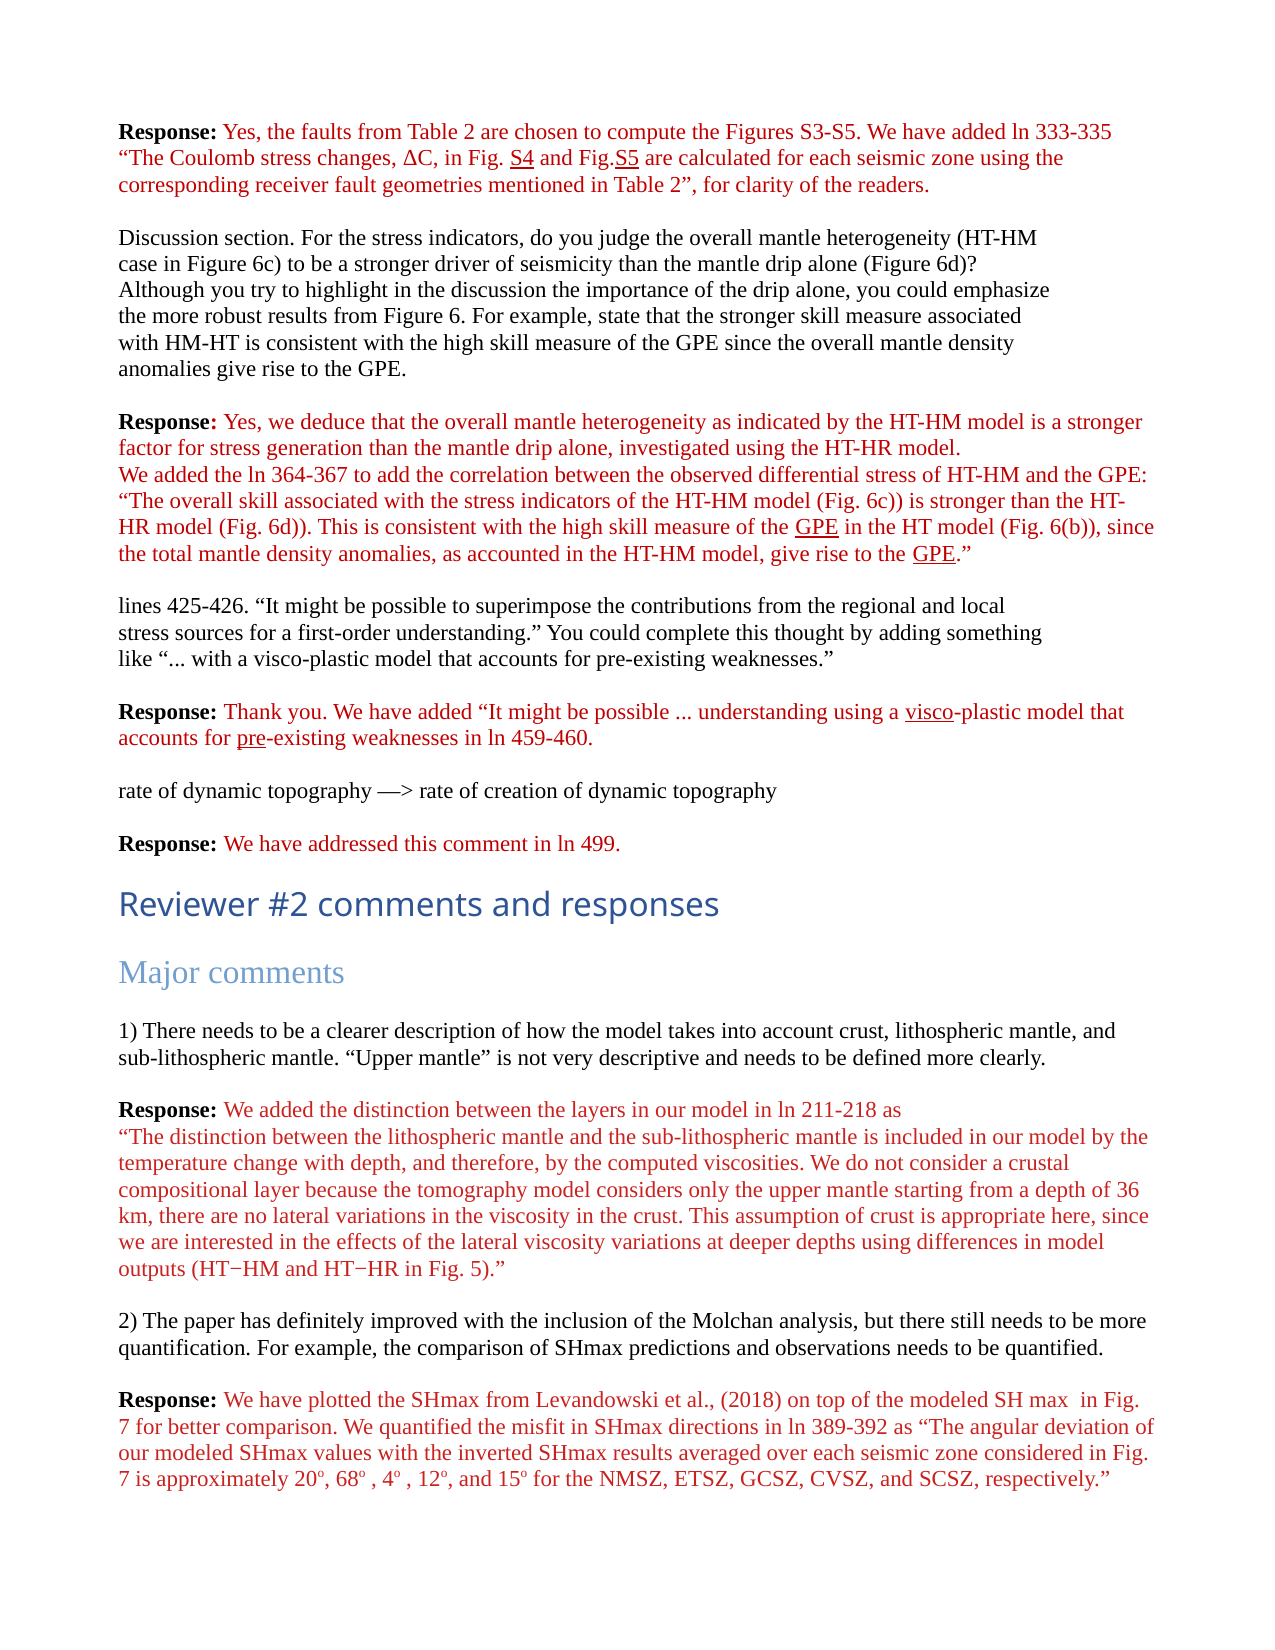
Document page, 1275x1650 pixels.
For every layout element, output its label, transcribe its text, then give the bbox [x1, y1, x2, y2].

text 2) The paper has definitely improved with the inclusion of the Molchan analysis, but there still needs to be more quantification. For example, the comparison of SHmax predictions and observations needs to be quantified. [118, 1307, 1157, 1360]
text rate of dynamic topography —> rate of creation of dynamic topography [118, 777, 1157, 803]
text Discussion section. For the stress indicators, do you judge the overall mantle heterogeneity (HT-HM [118, 197, 1157, 250]
text like “... with a visco-plastic model that accounts for pre-existing weaknesses.” [118, 645, 1157, 672]
text lines 425-426. “It might be possible to superimpose the contributions from the regional and local [118, 566, 1157, 619]
text Response: We added the distinction between the layers in our model in ln 211-218 as [118, 1097, 1157, 1123]
text Response: Yes, the faults from Table 2 are chosen to compute the Figures S3-S5. We have added ln 333-335 “The Coulomb stress changes, ΔC, in Fig. S4 and Fig.S5 are calculated for each seismic zone using the corresponding receiver fault geometries mentioned in Table 2”, for clarity of the readers. [118, 118, 1157, 197]
text Response: Yes, we deduce that the overall mantle heterogeneity as indicated by the HT-HM model is a stronger factor for stress generation than the mantle drip alone, investigated using the HT-HR model. [118, 408, 1157, 461]
text Response: We have plotted the SHmax from Levandowski et al., (2018) on top of the modeled SH max in Fig. 7 for better comparison. We quantified the misfit in SHmax directions in ln 389-392 as “The angular deviation of our modeled SHmax values with the inverted SHmax results averaged over each seismic zone considered in Fig. 7 is approximately 20o, 68o , 4o , 12o, and 15o for the NMSZ, ETSZ, GCSZ, CVSZ, and SCSZ, respectively.” [118, 1386, 1157, 1492]
text stress sources for a first-order understanding.” You could complete this thought by adding something [118, 619, 1157, 645]
text anomalies give rise to the GPE. [118, 355, 1157, 382]
text we are interested in the effects of the lateral viscosity variations at deeper depths using differences in model outputs (HT−HM and HT−HR in Fig. 5).” [118, 1228, 1157, 1281]
text Response: We have addressed this comment in ln 499. [118, 830, 1157, 856]
text We added the ln 364-367 to add the correlation between the observed differential stress of HT-HM and the GPE: “The overall skill associated with the stress indicators of the HT-HM model (Fig. 6c)) is stronger than the HT-HR model (Fig. 6d)). This is consistent with the high skill measure of the GPE in the HT model (Fig. 6(b)), since the total mantle density anomalies, as accounted in the HT-HM model, give rise to the GPE.” [118, 461, 1157, 566]
text with HM-HT is consistent with the high skill measure of the GPE since the overall mantle density [118, 329, 1157, 355]
text “The distinction between the lithospheric mantle and the sub-lithospheric mantle is included in our model by the temperature change with depth, and therefore, by the computed viscosities. We do not consider a crustal compositional layer because the tomography model considers only the upper mantle starting from a depth of 36 km, there are no lateral variations in the viscosity in the crust. This assumption of crust is appropriate here, since [118, 1123, 1157, 1228]
text 1) There needs to be a clearer description of how the model takes into account crust, lithospheric mantle, and sub-lithospheric mantle. “Upper mantle” is not very descriptive and needs to be defined more clearly. [118, 1017, 1157, 1070]
text case in Figure 6c) to be a stronger driver of seismicity than the mantle drip alone (Figure 6d)? [118, 250, 1157, 276]
text Response: Thank you. We have added “It might be possible ... understanding using a visco-plastic model that accounts for pre-existing weaknesses in ln 459-460. [118, 672, 1157, 751]
text Major comments [118, 953, 1157, 991]
text the more robust results from Figure 6. For example, state that the stronger skill measure associated [118, 303, 1157, 329]
text Although you try to highlight in the discussion the importance of the drip alone, you could emphasize [118, 276, 1157, 303]
subtitle Reviewer #2 comments and responses [118, 881, 1157, 926]
